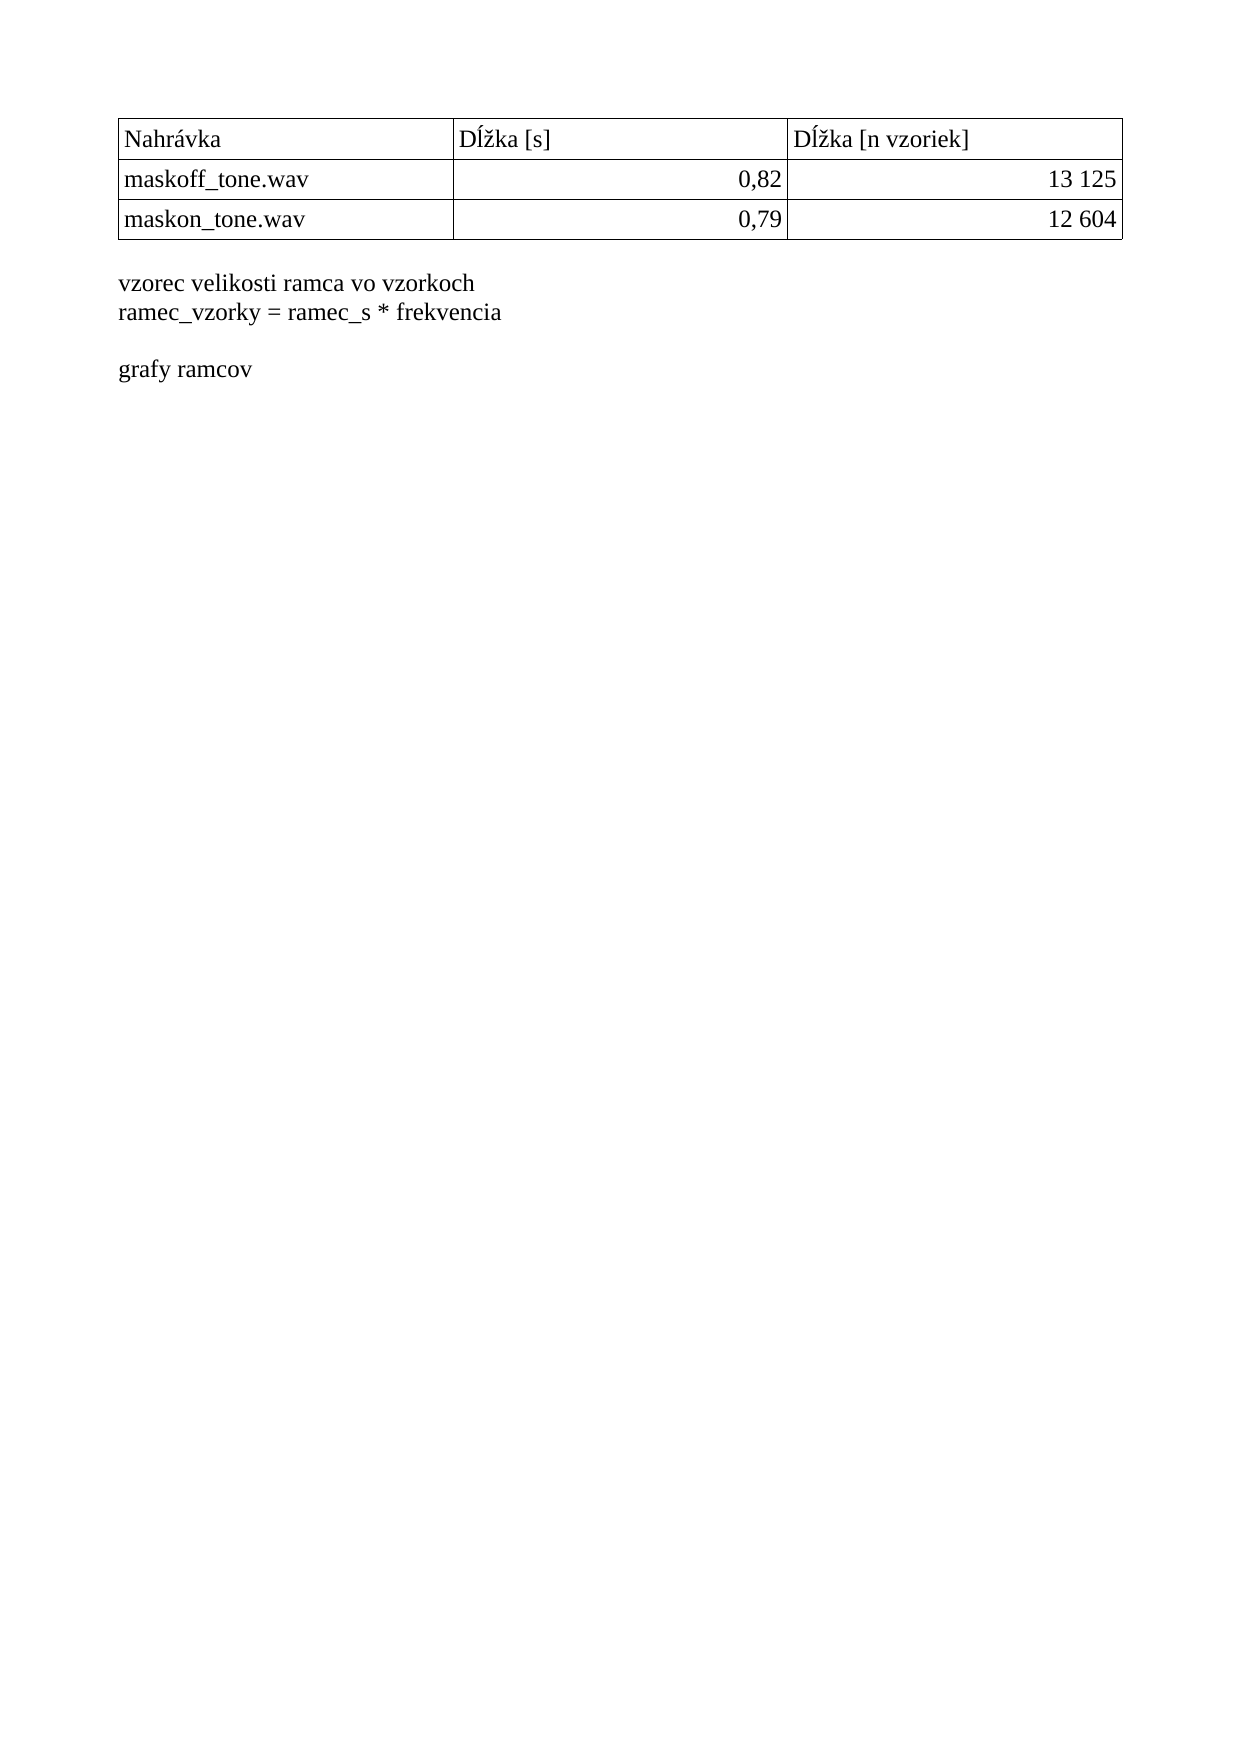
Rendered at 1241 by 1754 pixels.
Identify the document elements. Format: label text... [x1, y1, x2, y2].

table_header Nahrávka [119, 119, 453, 158]
table_cell 0,82 [454, 160, 787, 199]
text ramec_vzorky = ramec_s * frekvencia [118, 297, 1122, 325]
table_cell 0,79 [454, 200, 787, 239]
table_header Dĺžka [n vzoriek] [788, 119, 1122, 158]
text grafy ramcov [118, 354, 1122, 383]
table_cell maskon_tone.wav [119, 200, 453, 239]
table_cell maskoff_tone.wav [119, 160, 453, 199]
text vzorec velikosti ramca vo vzorkoch [118, 268, 1122, 297]
table_cell 13 125 [788, 160, 1122, 199]
table_cell 12 604 [788, 200, 1122, 239]
table_header Dĺžka [s] [454, 119, 787, 158]
